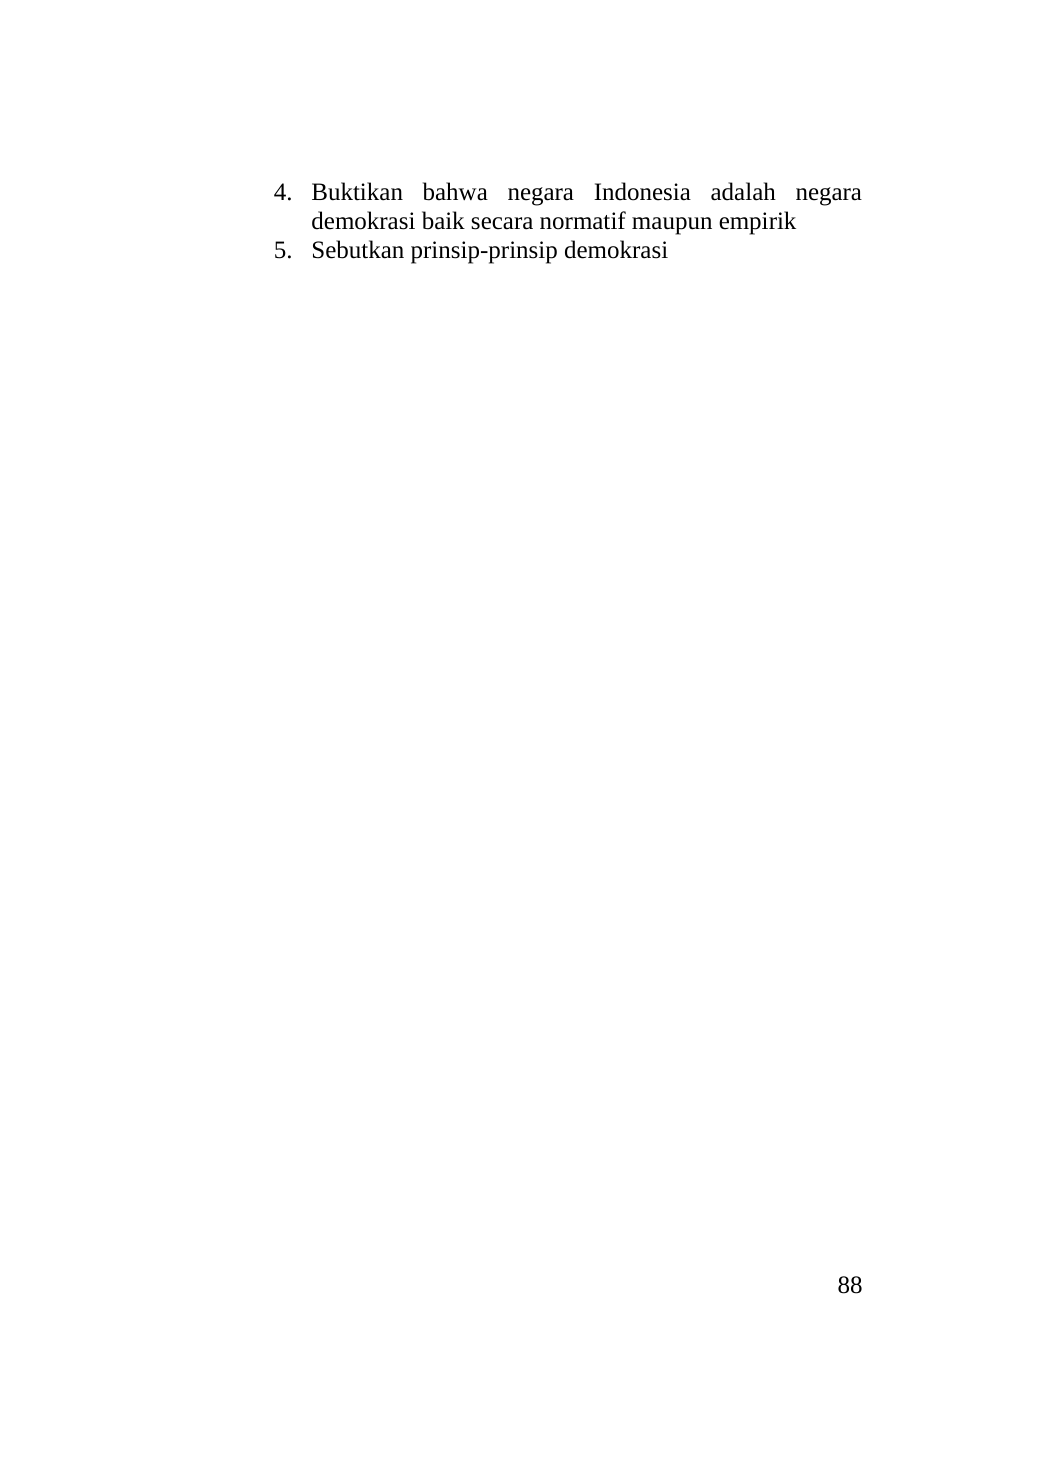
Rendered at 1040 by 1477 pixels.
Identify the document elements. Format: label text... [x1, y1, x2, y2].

list Buktikan bahwa negara Indonesia adalah negara demokrasi baik secara normatif maupun empirik [274, 177, 862, 235]
list Sebutkan prinsip-prinsip demokrasi [274, 235, 862, 263]
